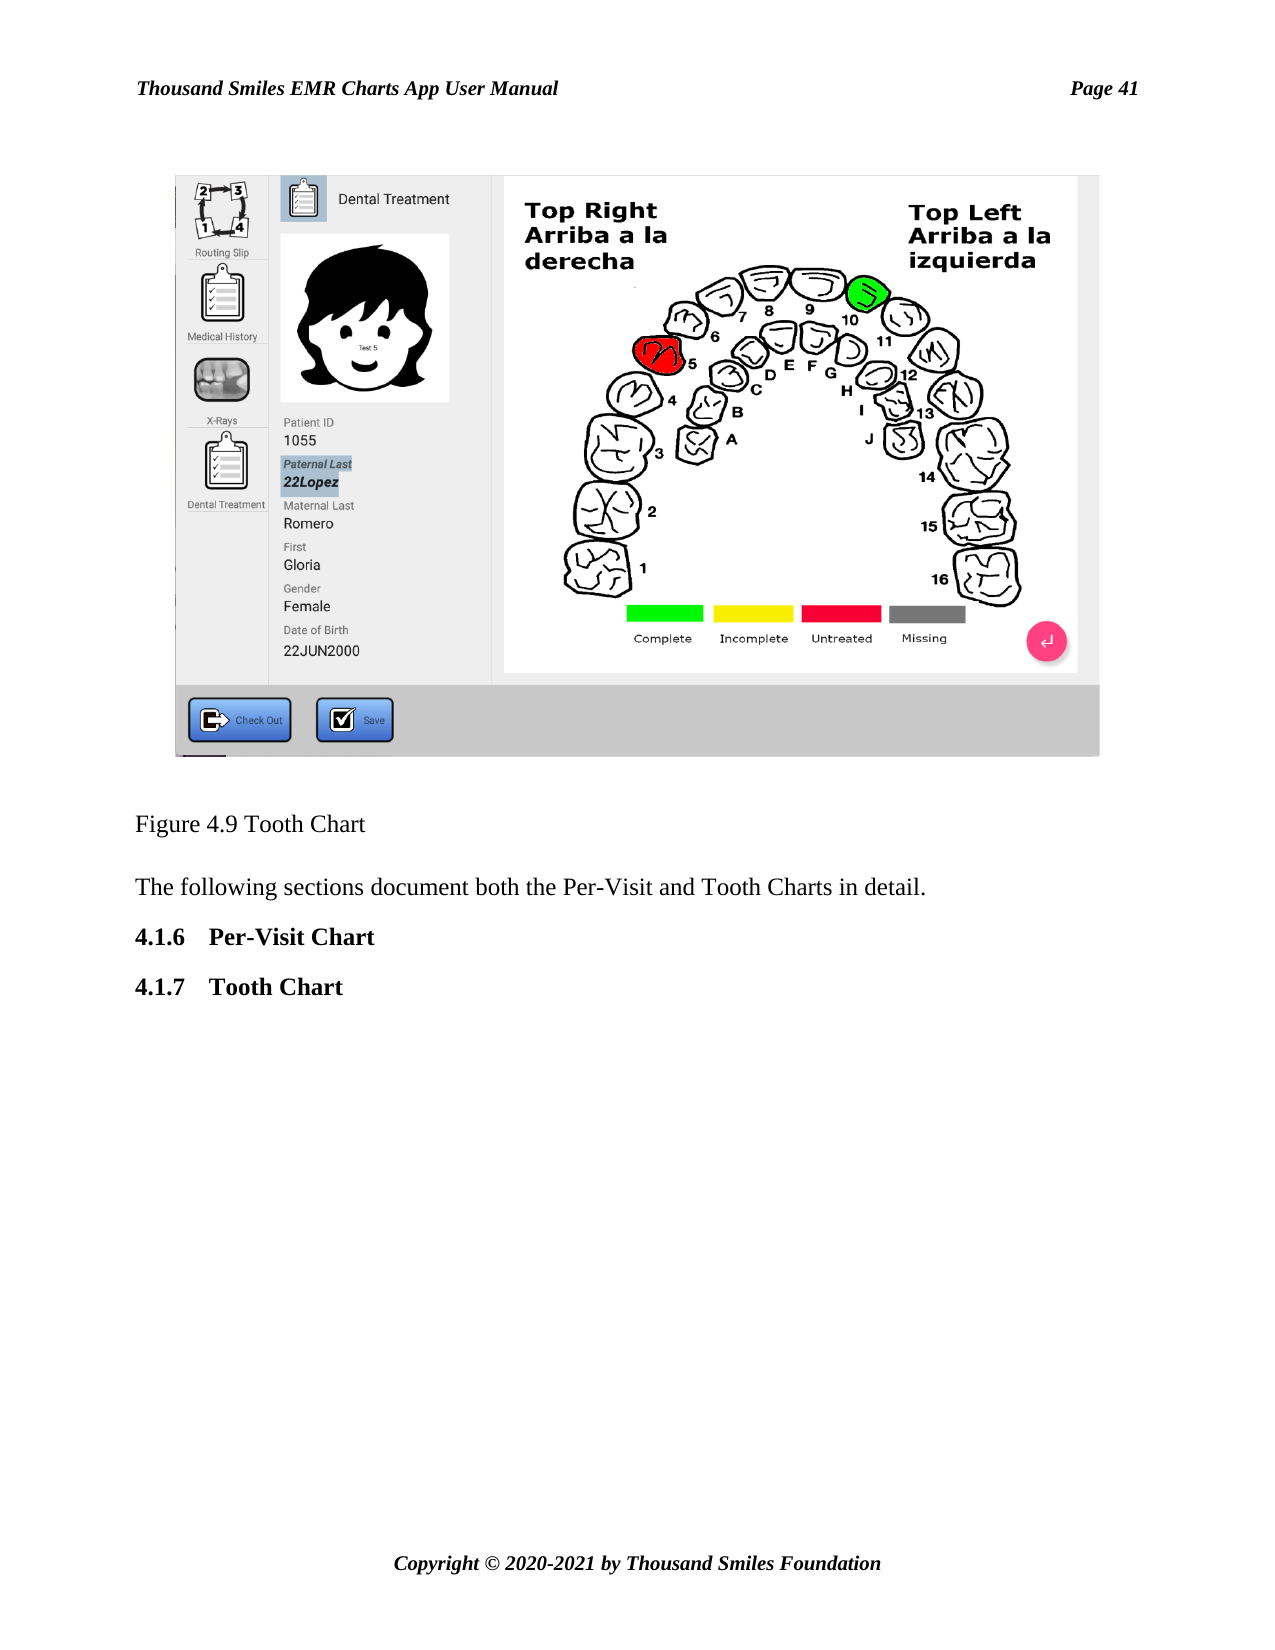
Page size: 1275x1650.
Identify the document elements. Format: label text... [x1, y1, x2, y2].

subtitle Per-Visit Chart [135, 925, 1140, 950]
picture [175, 175, 1100, 757]
text The following sections document both the Per-Visit and Tooth Charts in detail. [135, 875, 1140, 900]
subtitle Tooth Chart [135, 975, 1140, 1000]
text Figure 4.9 Tooth Chart [135, 812, 1140, 837]
